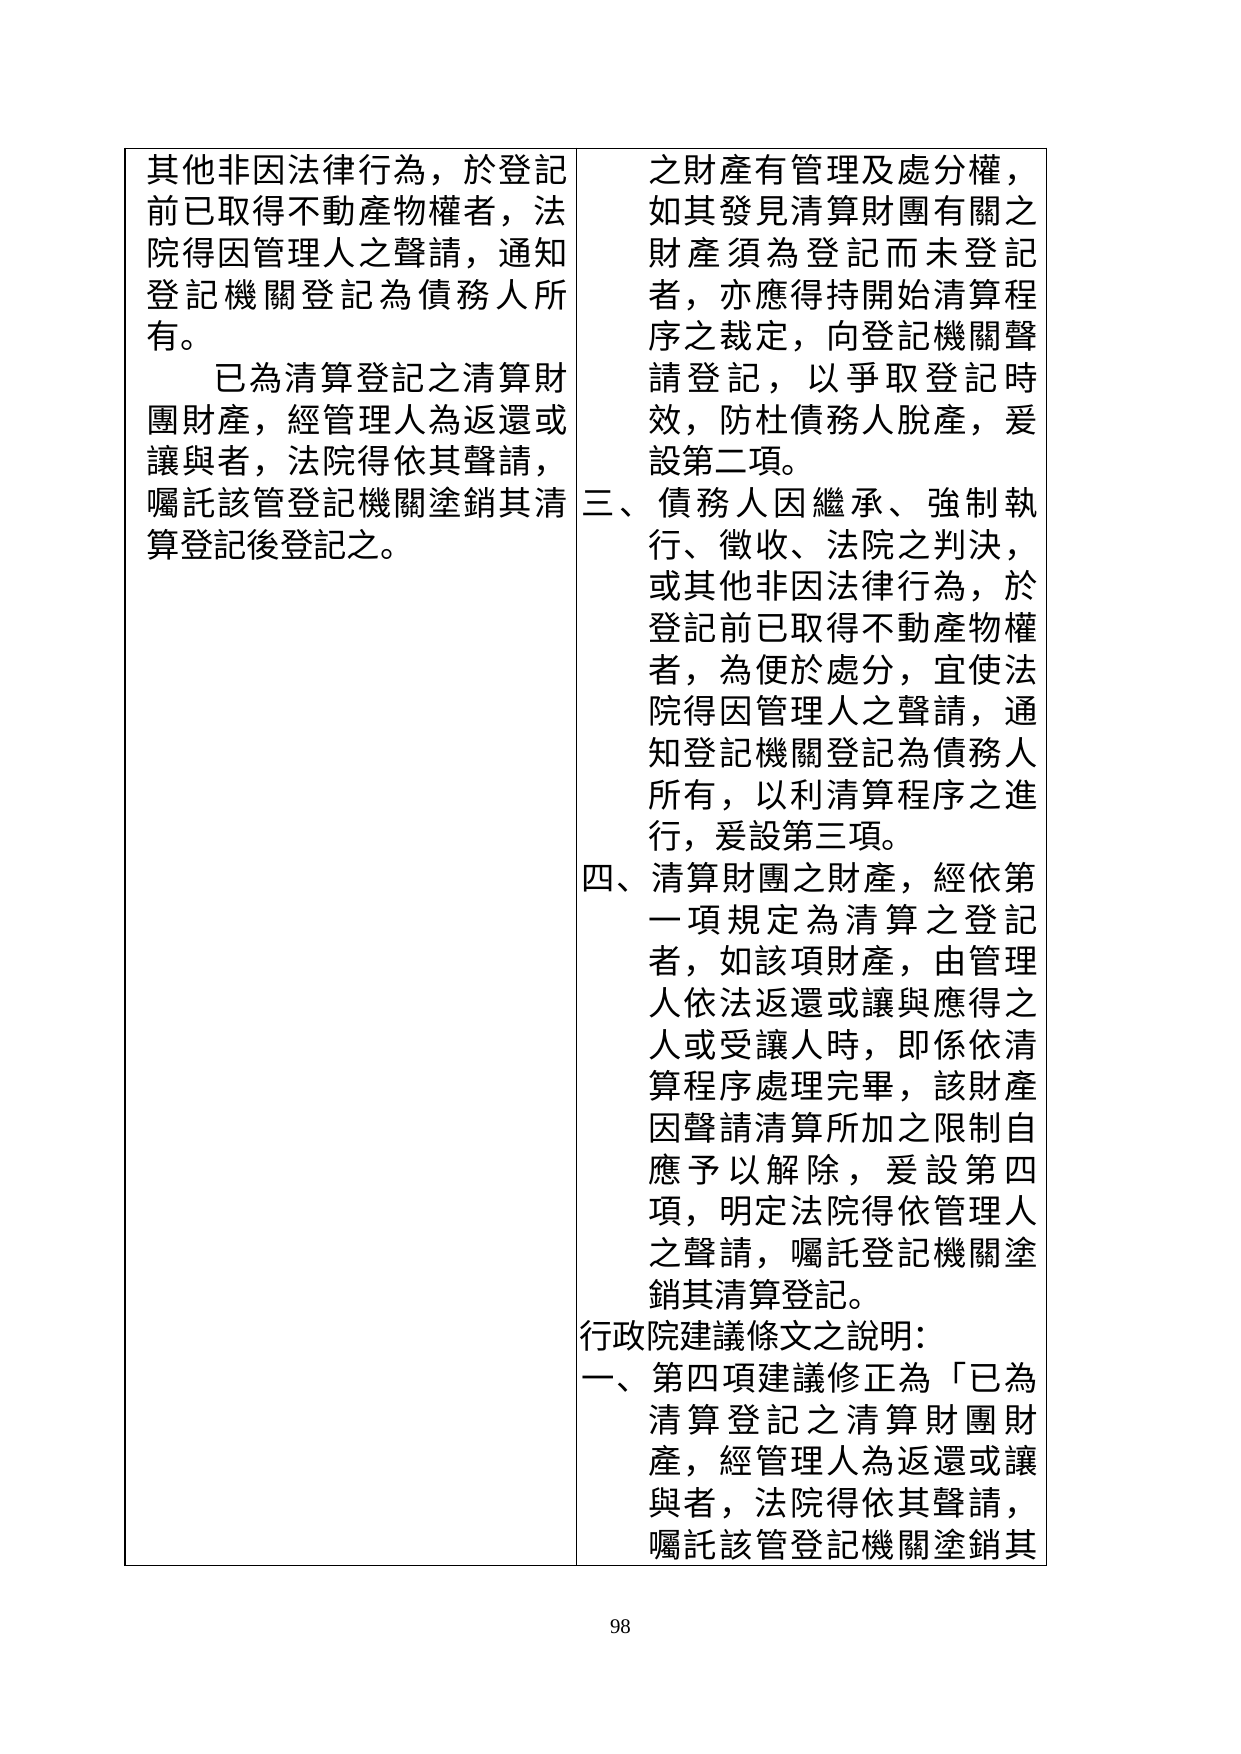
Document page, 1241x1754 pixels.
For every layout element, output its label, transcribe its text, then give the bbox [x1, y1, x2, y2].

table_cell 其他非因法律行為，於登記前已取得不動產物權者，法院得因管理人之聲請，通知登記機關登記為債務人所有。 已為清算登記之清算財團財產，經管理人為返還或讓與者，法院得依其聲請，囑託該管登記機關塗銷其清算登記後登記之。 [126, 149, 576, 1565]
table_cell 之財產有管理及處分權，如其發見清算財團有關之財產須為登記而未登記者，亦應得持開始清算程序之裁定，向登記機關聲請登記，以爭取登記時效，防杜債務人脫產，爰設第二項。 三、債務人因繼承、強制執行、徵收、法院之判決，或其他非因法律行為，於登記前已取得不動產物權者，為便於處分，宜使法院得因管理人之聲請，通知登記機關登記為債務人所有，以利清算程序之進行，爰設第三項。 四、清算財團之財產，經依第一項規定為清算之登記者，如該項財產，由管理人依法返還或讓與應得之人或受讓人時，即係依清算程序處理完畢，該財產因聲請清算所加之限制自應予以解除，爰設第四項，明定法院得依管理人之聲請，囑託登記機關塗銷其清算登記。 行政院建議條文之說明： 一、第四項建議修正為「已為清算登記之清算財團財產，經管理人為返還或讓與者，法院得依其聲請，囑託該管登記機關塗銷其 [577, 149, 1046, 1565]
